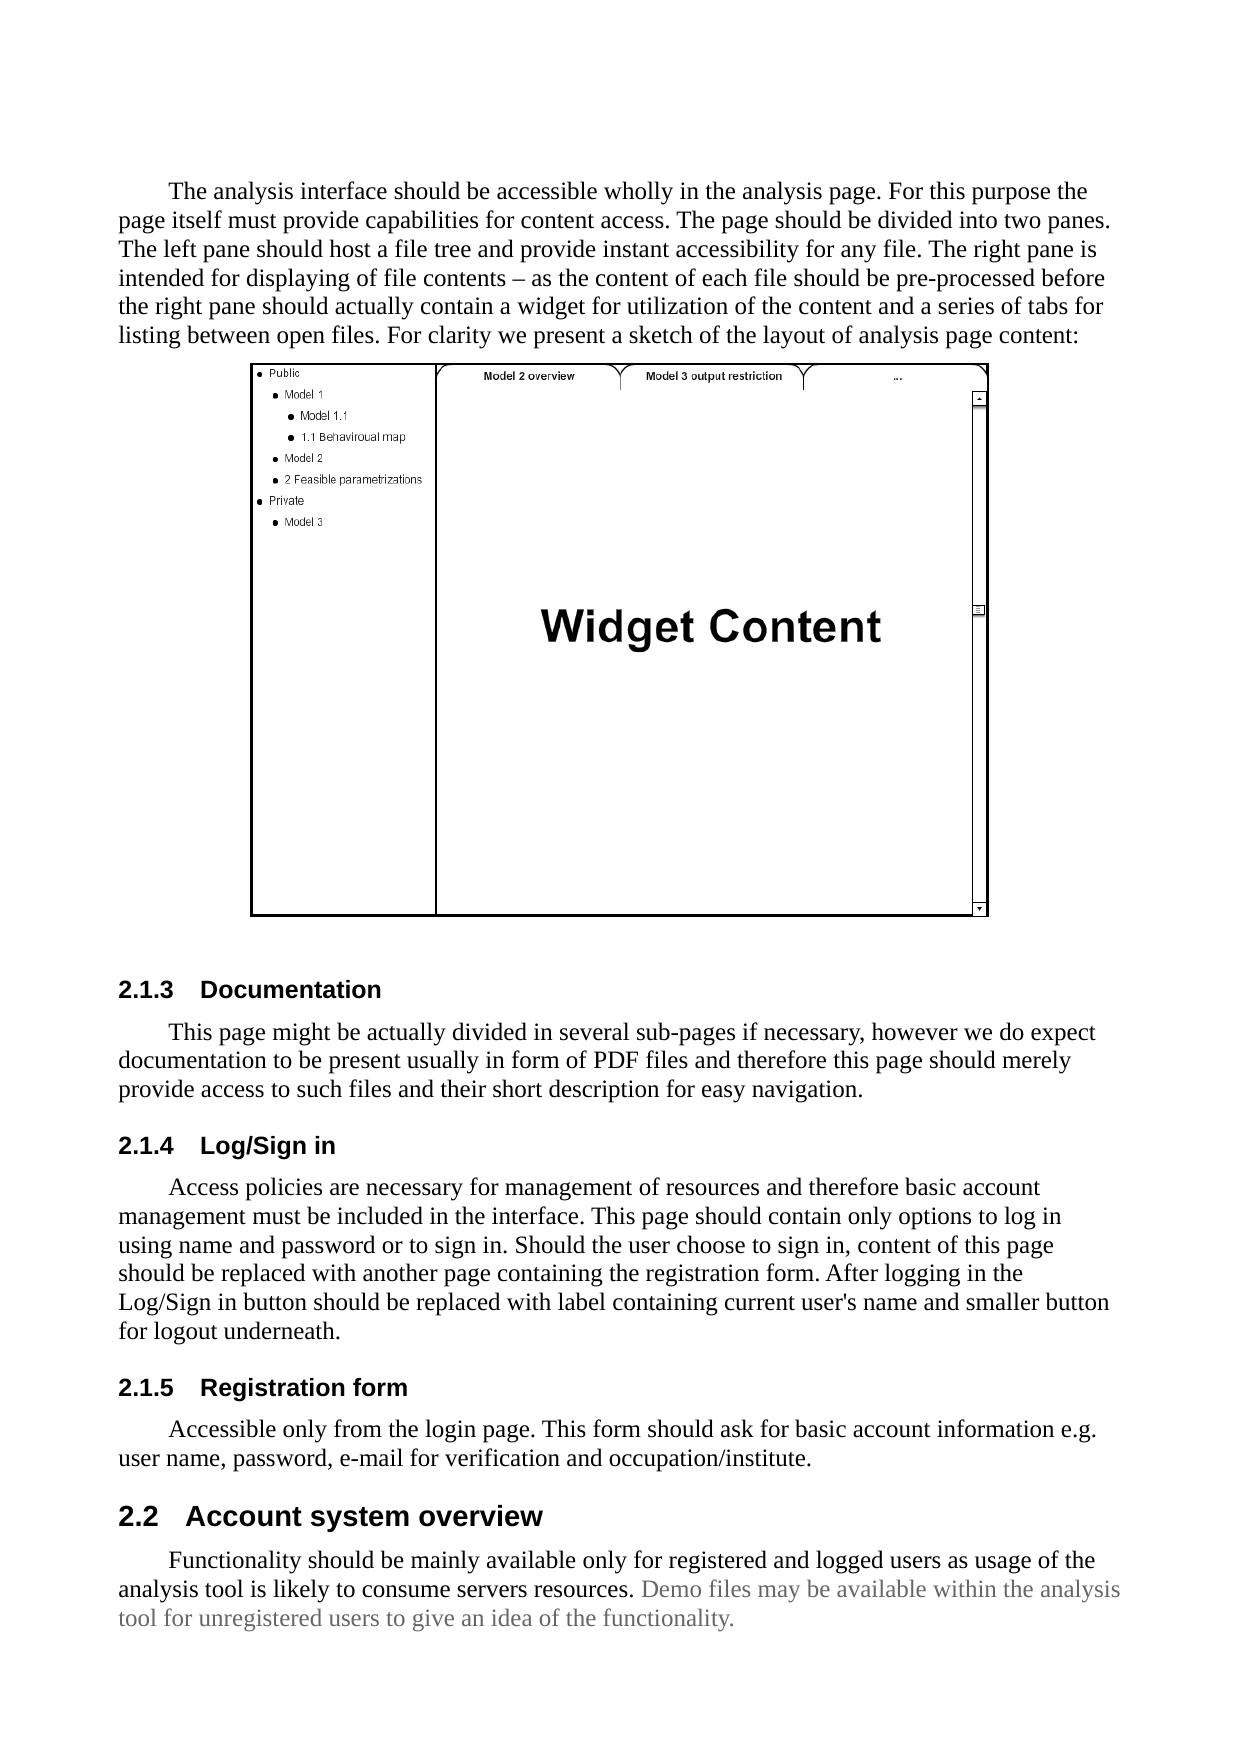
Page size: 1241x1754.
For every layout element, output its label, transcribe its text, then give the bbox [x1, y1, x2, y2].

subtitle Account system overview [118, 1499, 1122, 1533]
subtitle Documentation [118, 976, 1122, 1004]
text The analysis interface should be accessible wholly in the analysis page. For this purpose the page itself must provide capabilities for content access. The page should be divided into two panes. The left pane should host a file tree and provide instant accessibility for any file. The right pane is intended for displaying of file contents – as the content of each file should be pre-processed before the right pane should actually contain a widget for utilization of the content and a series of tabs for listing between open files. For clarity we present a sketch of the layout of analysis page content: [118, 176, 1122, 349]
text Functionality should be mainly available only for registered and logged users as usage of the analysis tool is likely to consume servers resources. Demo files may be available within the analysis tool for unregistered users to give an idea of the functionality. [118, 1545, 1122, 1632]
text Access policies are necessary for management of resources and therefore basic account management must be included in the interface. This page should contain only options to log in using name and password or to sign in. Should the user choose to sign in, content of this page should be replaced with another page containing the registration form. After logging in the Log/Sign in button should be replaced with label containing current user's name and smaller button for logout underneath. [118, 1172, 1122, 1345]
subtitle Log/Sign in [118, 1131, 1122, 1160]
subtitle Registration form [118, 1373, 1122, 1401]
text This page might be actually divided in several sub-pages if necessary, however we do expect documentation to be present usually in form of PDF files and therefore this page should merely provide access to such files and their short description for easy navigation. [118, 1017, 1122, 1103]
text Accessible only from the login page. This form should ask for basic account information e.g. user name, password, e-mail for verification and occupation/institute. [118, 1414, 1122, 1471]
picture [250, 363, 991, 919]
